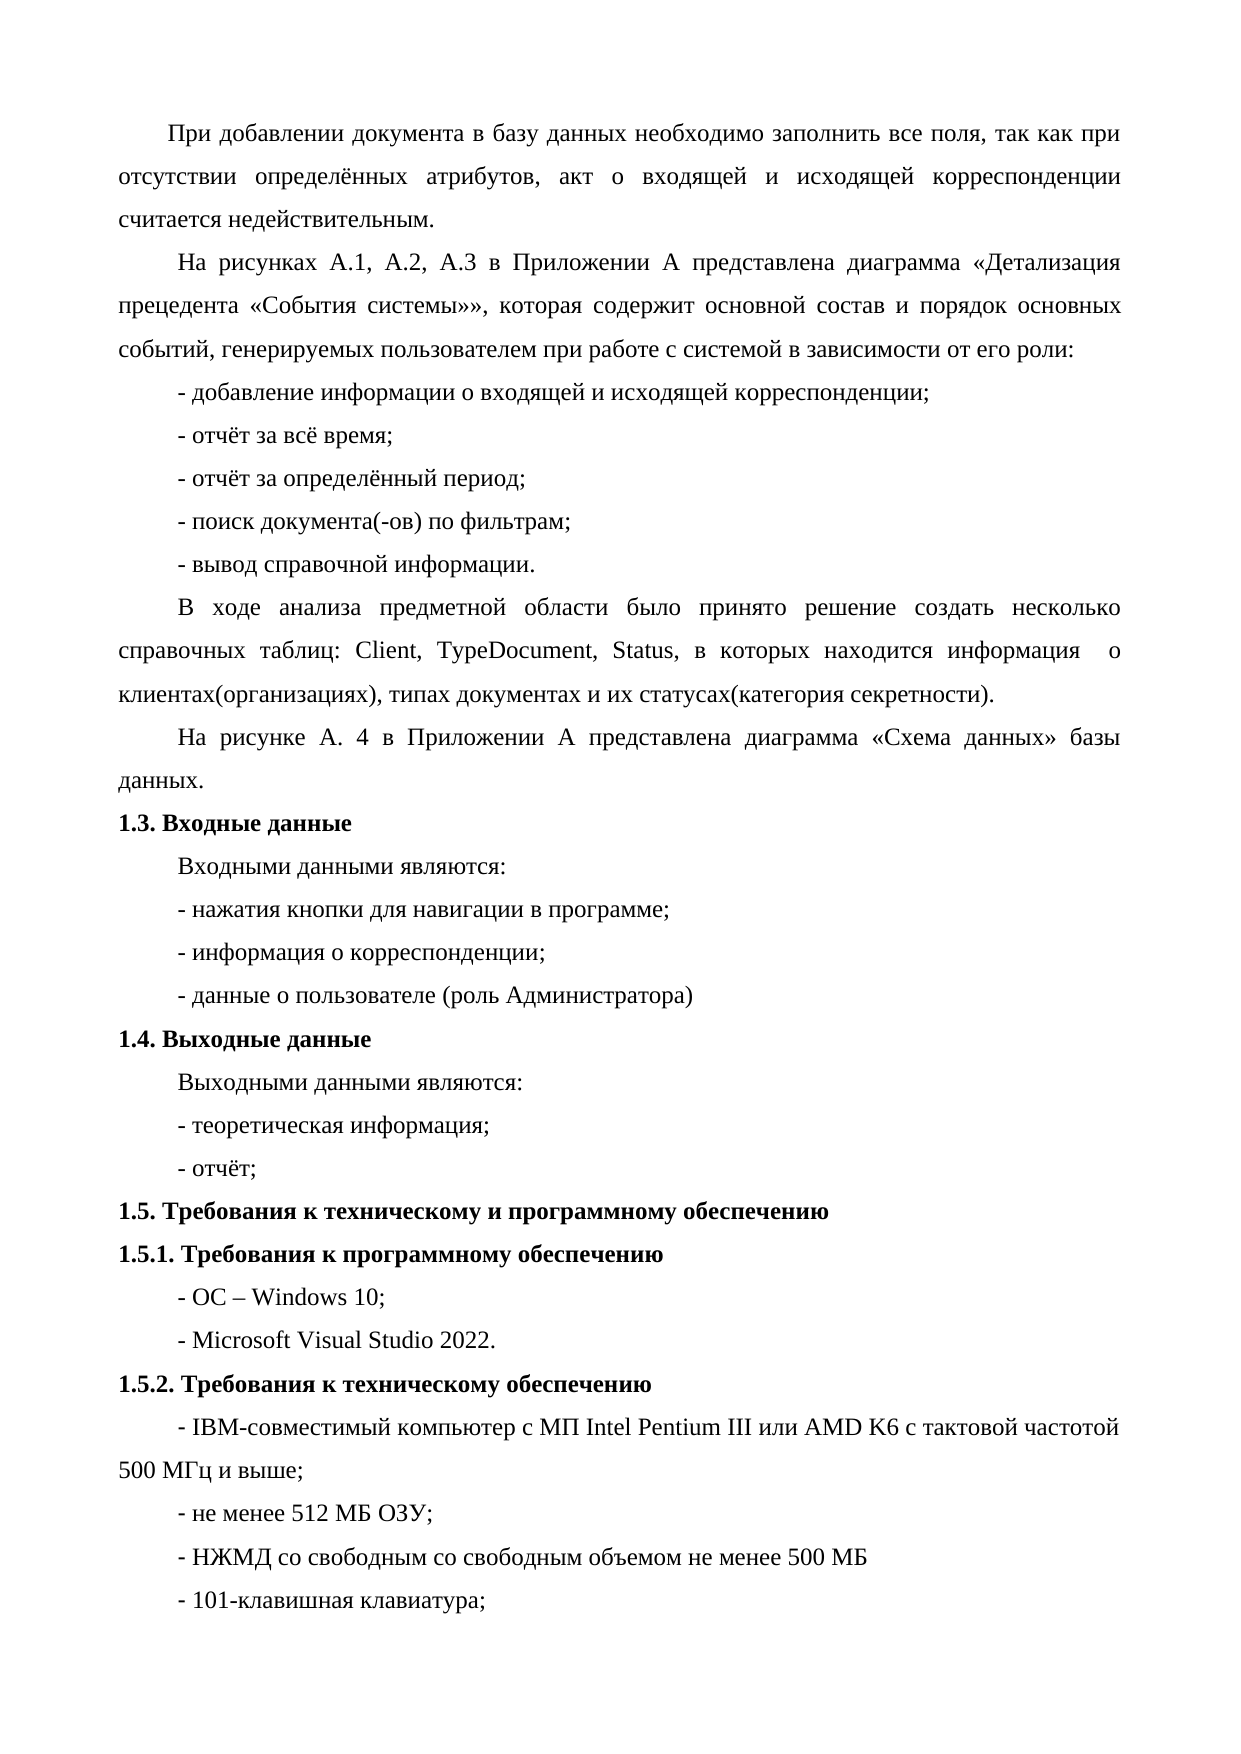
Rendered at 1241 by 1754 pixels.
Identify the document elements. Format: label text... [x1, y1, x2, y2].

list IBM-совместимый компьютер с МП Intel Pentium III или AMD K6 с тактовой частотой 500 МГц и выше; [118, 1412, 1122, 1484]
text Выходными данными являются: [118, 1067, 1122, 1096]
list 101-клавишная клавиатура; [118, 1585, 1122, 1613]
text - поиск документа(-ов) по фильтрам; [118, 506, 1122, 535]
text - нажатия кнопки для навигации в программе; [118, 894, 1122, 923]
text 1.5. Требования к техническому и программному обеспечению [118, 1196, 1122, 1225]
text На рисунках А.1, А.2, А.3 в Приложении А представлена диаграмма «Детализация прецедента «События системы»», которая содержит основной состав и порядок основных событий, генерируемых пользователем при работе с системой в зависимости от его роли: [118, 247, 1122, 362]
text - данные о пользователе (роль Администратора) [118, 981, 1122, 1009]
subtitle 1.5.1. Требования к программному обеспечению [118, 1239, 1122, 1268]
list не менее 512 МБ ОЗУ; [118, 1498, 1122, 1527]
text - ОС – Windows 10; [118, 1282, 1122, 1311]
text - отчёт; [118, 1153, 1122, 1182]
text - Microsoft Visual Studio 2022. [118, 1326, 1122, 1354]
text - информация о корреспонденции; [118, 937, 1122, 966]
text - отчёт за всё время; [118, 420, 1122, 449]
text - вывод справочной информации. [118, 549, 1122, 578]
subtitle 1.5.2. Требования к техническому обеспечению [118, 1369, 1122, 1397]
subtitle 1.3. Входные данные [118, 808, 1122, 837]
list НЖМД со свободным со свободным объемом не менее 500 МБ [118, 1541, 1122, 1570]
text На рисунке А. 4 в Приложении А представлена диаграмма «Схема данных» базы данных. [118, 722, 1122, 794]
text - отчёт за определённый период; [118, 463, 1122, 492]
text В ходе анализа предметной области было принято решение создать несколько справочных таблиц: Client, TypeDocument, Status, в которых находится информация о клиентах(организациях), типах документах и их статусах(категория секретности). [118, 592, 1122, 707]
text Входными данными являются: [118, 851, 1122, 880]
text - добавление информации о входящей и исходящей корреспонденции; [118, 377, 1122, 406]
text При добавлении документа в базу данных необходимо заполнить все поля, так как при отсутствии определённых атрибутов, акт о входящей и исходящей корреспонденции считается недействительным. [118, 118, 1122, 233]
subtitle 1.4. Выходные данные [118, 1024, 1122, 1052]
text - теоретическая информация; [118, 1110, 1122, 1139]
